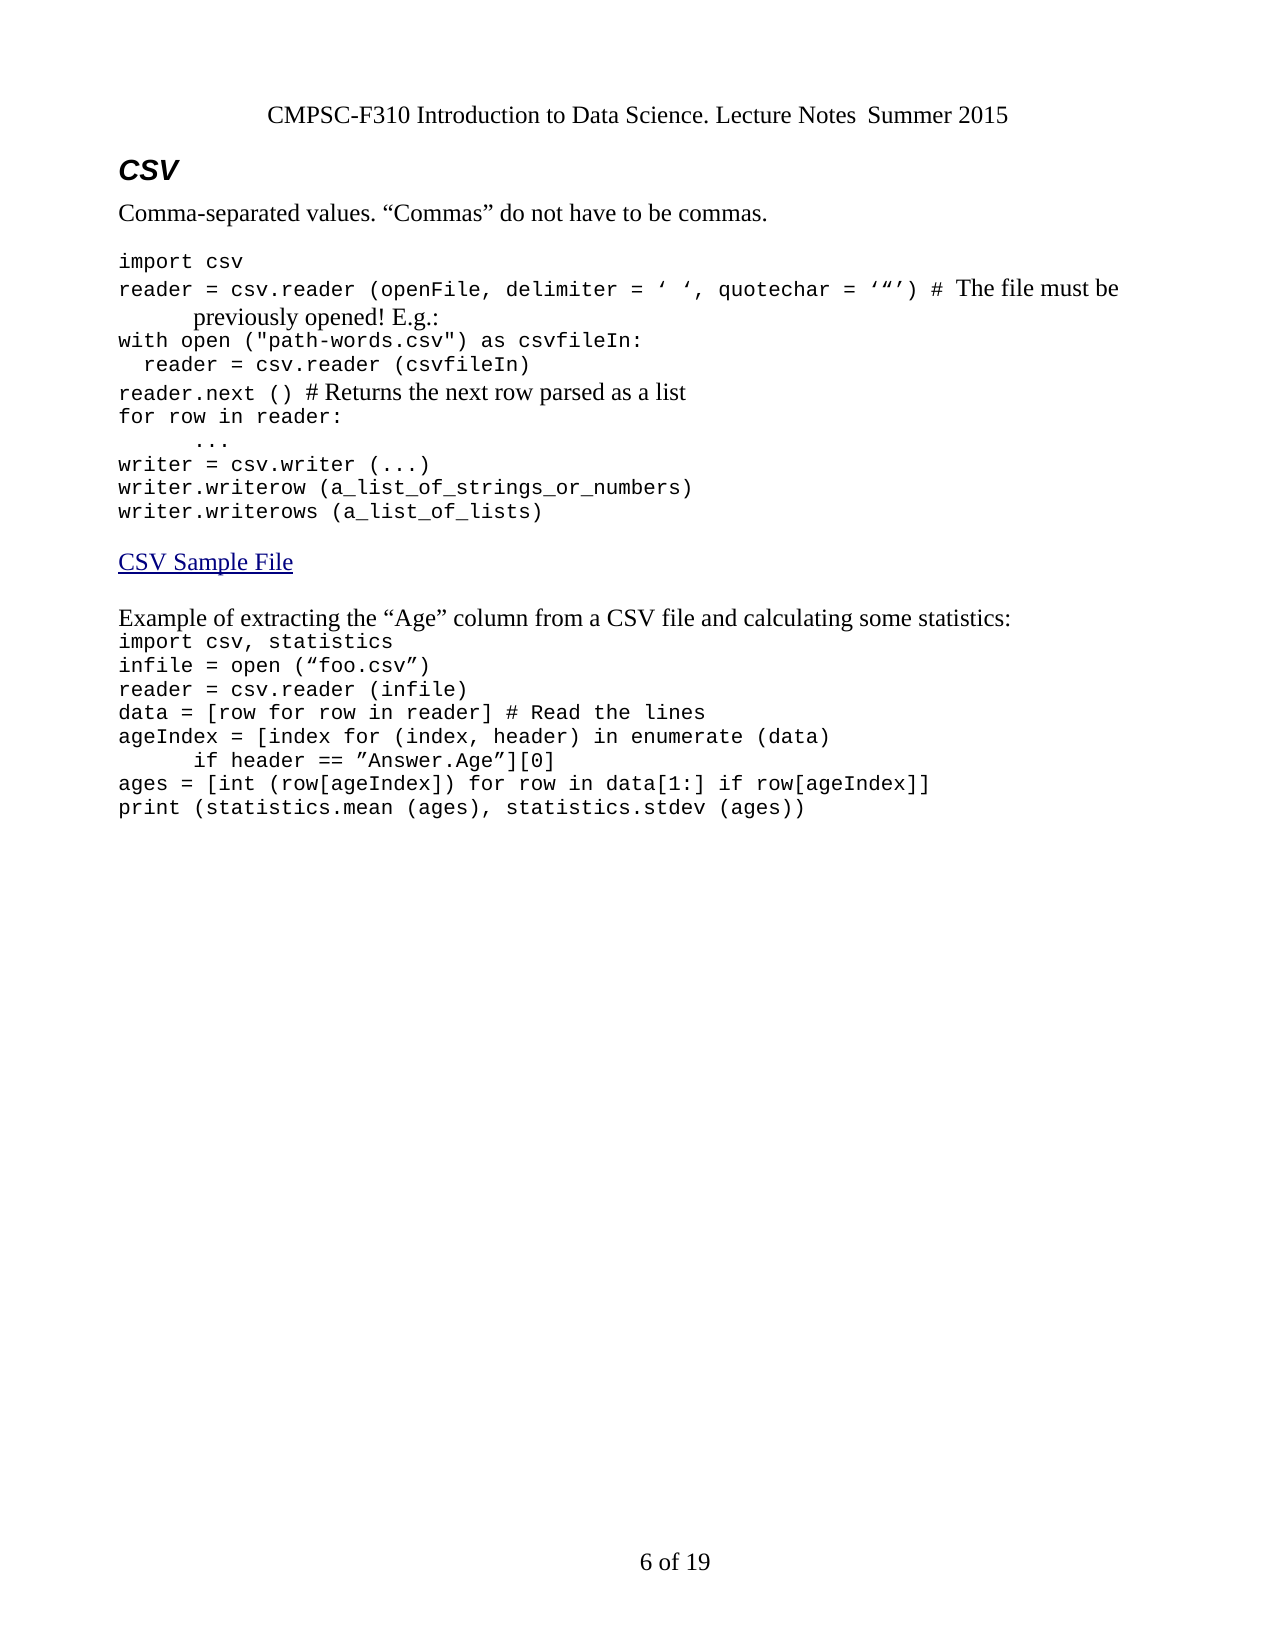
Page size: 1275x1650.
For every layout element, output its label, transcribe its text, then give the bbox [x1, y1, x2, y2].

text import csv [118, 251, 1157, 274]
text writer = csv.writer (...) [118, 454, 1157, 477]
text with open ("path-words.csv") as csvfileIn: [118, 331, 1157, 354]
text reader = csv.reader (infile) [118, 679, 1157, 702]
text reader = csv.reader (openFile, delimiter = ‘ ‘, quotechar = ‘“’) # The file must be [118, 274, 1157, 303]
subtitle CSV [118, 154, 1157, 187]
text reader = csv.reader (csvfileIn) [118, 354, 1157, 378]
text CSV Sample File [118, 548, 1157, 576]
text infile = open (“foo.csv”) [118, 655, 1157, 679]
text ages = [int (row[ageIndex]) for row in data[1:] if row[ageIndex]] [118, 773, 1157, 797]
text import csv, statistics [118, 631, 1157, 655]
text writer.writerows (a_list_of_lists) [118, 501, 1157, 524]
text if header == ”Answer.Age”][0] [118, 749, 1157, 773]
text ... [118, 430, 1157, 454]
text print (statistics.mean (ages), statistics.stdev (ages)) [118, 797, 1157, 821]
text writer.writerow (a_list_of_strings_or_numbers) [118, 477, 1157, 501]
text for row in reader: [118, 406, 1157, 430]
text data = [row for row in reader] # Read the lines [118, 702, 1157, 726]
text ageIndex = [index for (index, header) in enumerate (data) [118, 726, 1157, 749]
text previously opened! E.g.: [118, 303, 1157, 331]
text Comma-separated values. “Commas” do not have to be commas. [118, 199, 1157, 227]
text Example of extracting the “Age” column from a CSV file and calculating some statistics: [118, 604, 1157, 631]
text reader.next () # Returns the next row parsed as a list [118, 378, 1157, 406]
